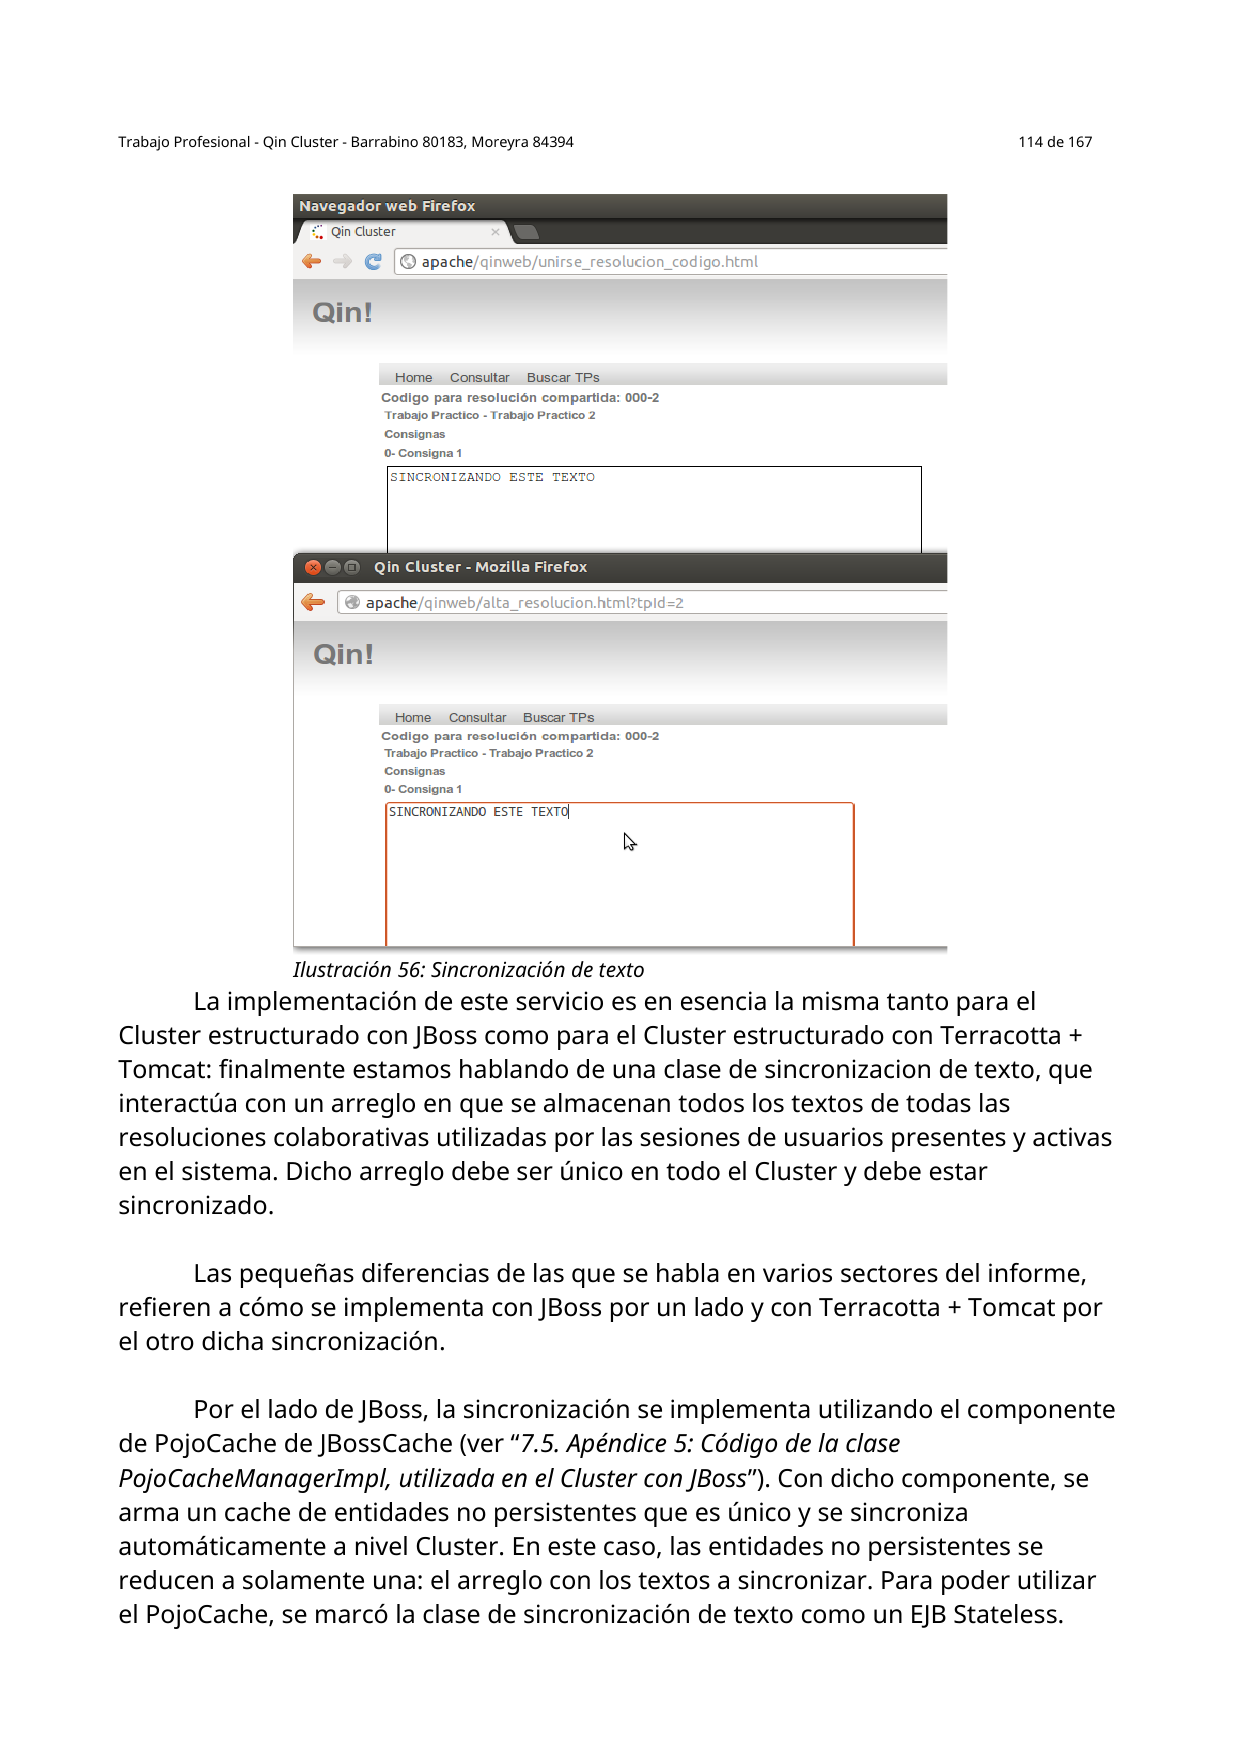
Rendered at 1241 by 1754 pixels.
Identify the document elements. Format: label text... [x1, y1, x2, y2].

text Ilustración 56: Sincronización de texto [293, 955, 947, 983]
text La implementación de este servicio es en esencia la misma tanto para el Cluster estructurado con JBoss como para el Cluster estructurado con Terracotta + Tomcat: finalmente estamos hablando de una clase de sincronizacion de texto, que interactúa con un arreglo en que se almacenan todos los textos de todas las resoluciones colaborativas utilizadas por las sesiones de usuarios presentes y activas en el sistema. Dicho arreglo debe ser único en todo el Cluster y debe estar sincronizado. [118, 182, 1122, 1222]
text Las pequeñas diferencias de las que se habla en varios sectores del informe, refieren a cómo se implementa con JBoss por un lado y con Terracotta + Tomcat por el otro dicha sincronización. [118, 1256, 1122, 1358]
picture [293, 194, 948, 955]
text Por el lado de JBoss, la sincronización se implementa utilizando el componente de PojoCache de JBossCache (ver “7.5. Apéndice 5: Código de la clase PojoCacheManagerImpl, utilizada en el Cluster con JBoss”). Con dicho componente, se arma un cache de entidades no persistentes que es único y se sincroniza automáticamente a nivel Cluster. En este caso, las entidades no persistentes se reducen a solamente una: el arreglo con los textos a sincronizar. Para poder utilizar el PojoCache, se marcó la clase de sincronización de texto como un EJB Stateless. [118, 1392, 1122, 1631]
